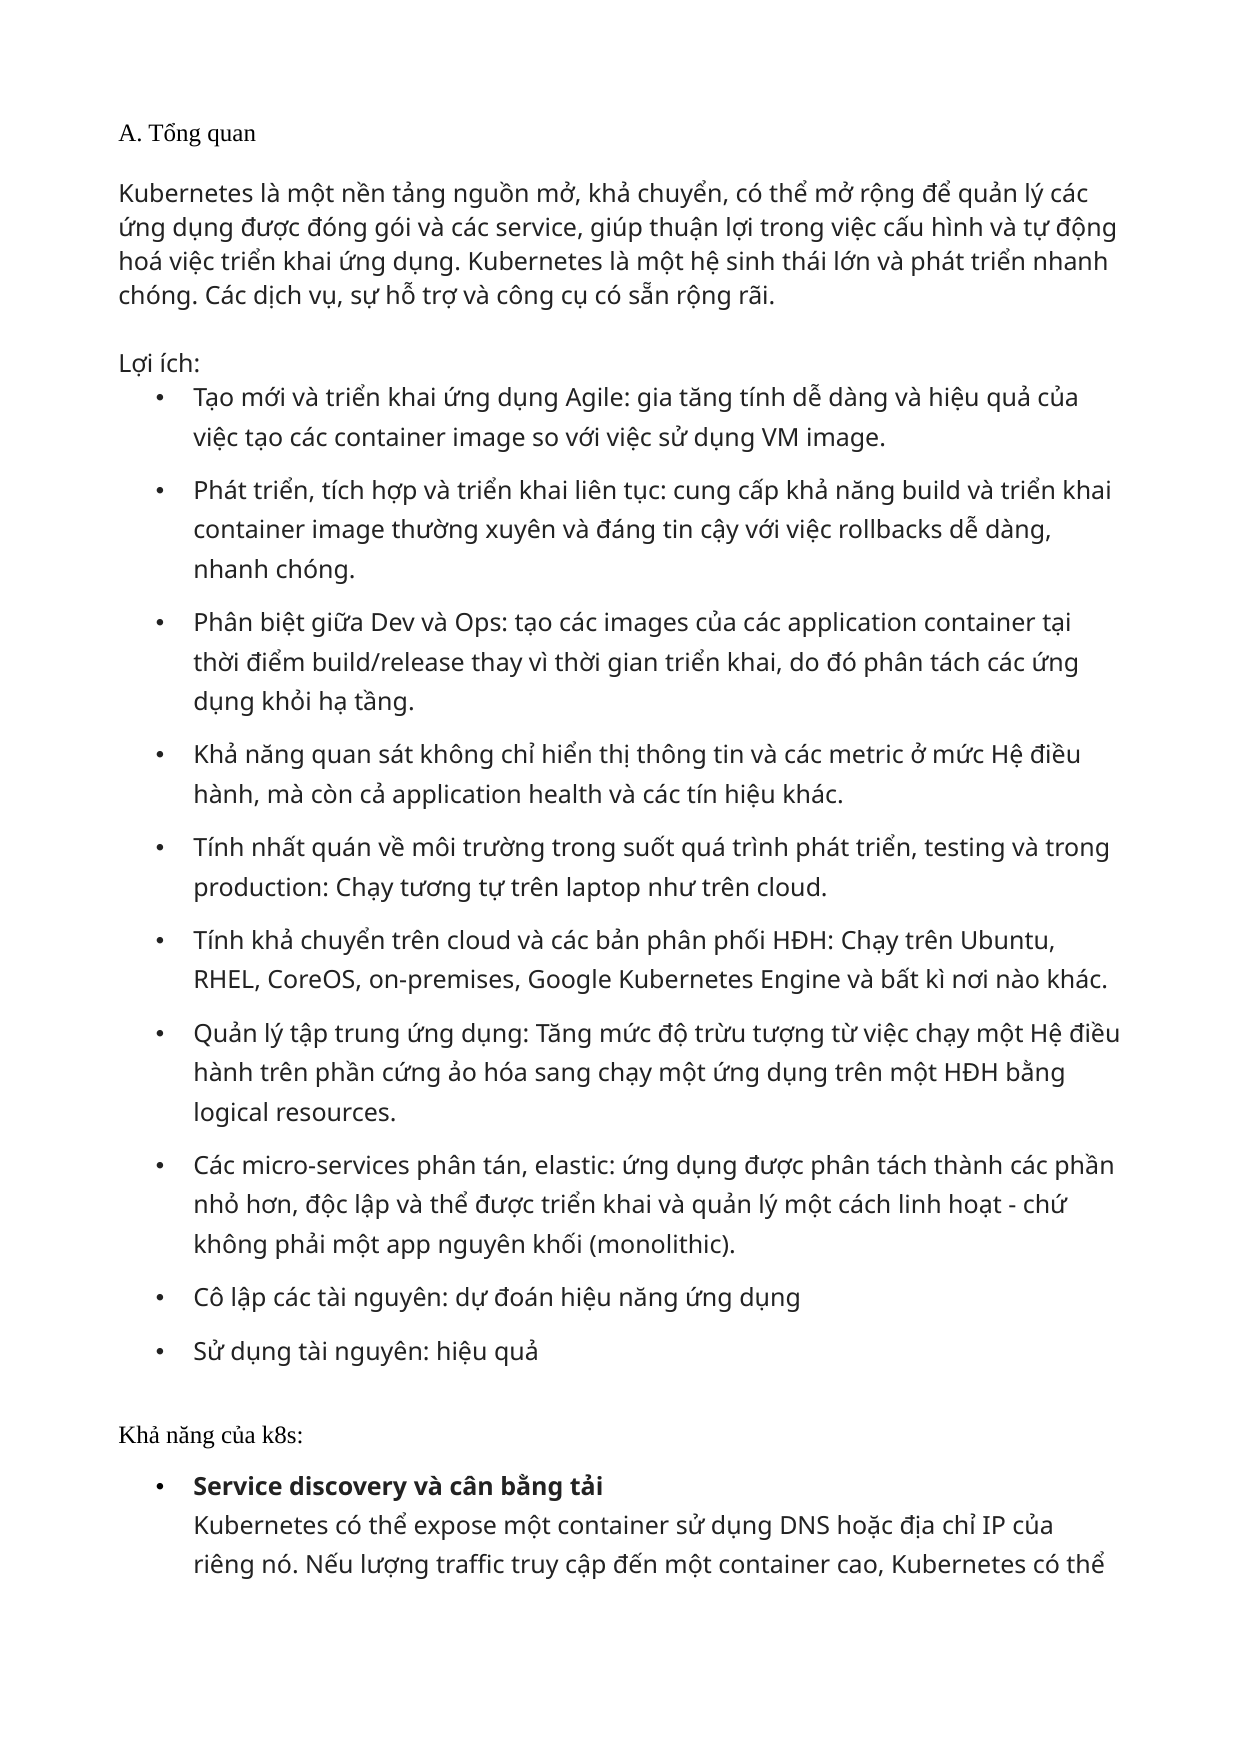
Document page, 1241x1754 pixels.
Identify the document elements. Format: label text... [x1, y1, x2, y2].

text Kubernetes là một nền tảng nguồn mở, khả chuyển, có thể mở rộng để quản lý các ứng dụng được đóng gói và các service, giúp thuận lợi trong việc cấu hình và tự động hoá việc triển khai ứng dụng. Kubernetes là một hệ sinh thái lớn và phát triển nhanh chóng. Các dịch vụ, sự hỗ trợ và công cụ có sẵn rộng rãi. [118, 176, 1122, 312]
list Service discovery và cân bằng tải Kubernetes có thể expose một container sử dụng DNS hoặc địa chỉ IP của riêng nó. Nếu lượng traffic truy cập đến một container cao, Kubernetes có thể [156, 1468, 1122, 1581]
text Khả năng của k8s: [118, 1387, 1122, 1449]
list Tạo mới và triển khai ứng dụng Agile: gia tăng tính dễ dàng và hiệu quả của việc tạo các container image so với việc sử dụng VM image. [156, 380, 1122, 453]
text Lợi ích: [118, 346, 1122, 380]
list Phát triển, tích hợp và triển khai liên tục: cung cấp khả năng build và triển khai container image thường xuyên và đáng tin cậy với việc rollbacks dễ dàng, nhanh chóng. [156, 473, 1122, 585]
list Quản lý tập trung ứng dụng: Tăng mức độ trừu tượng từ việc chạy một Hệ điều hành trên phần cứng ảo hóa sang chạy một ứng dụng trên một HĐH bằng logical resources. [156, 1016, 1122, 1128]
list Phân biệt giữa Dev và Ops: tạo các images của các application container tại thời điểm build/release thay vì thời gian triển khai, do đó phân tách các ứng dụng khỏi hạ tầng. [156, 605, 1122, 717]
list Khả năng quan sát không chỉ hiển thị thông tin và các metric ở mức Hệ điều hành, mà còn cả application health và các tín hiệu khác. [156, 737, 1122, 810]
list Sử dụng tài nguyên: hiệu quả [156, 1334, 1122, 1368]
list Cô lập các tài nguyên: dự đoán hiệu năng ứng dụng [156, 1280, 1122, 1314]
list Tính nhất quán về môi trường trong suốt quá trình phát triển, testing và trong production: Chạy tương tự trên laptop như trên cloud. [156, 830, 1122, 903]
list Tính khả chuyển trên cloud và các bản phân phối HĐH: Chạy trên Ubuntu, RHEL, CoreOS, on-premises, Google Kubernetes Engine và bất kì nơi nào khác. [156, 923, 1122, 996]
list Các micro-services phân tán, elastic: ứng dụng được phân tách thành các phần nhỏ hơn, độc lập và thể được triển khai và quản lý một cách linh hoạt - chứ không phải một app nguyên khối (monolithic). [156, 1148, 1122, 1260]
text A. Tổng quan [118, 118, 1122, 147]
